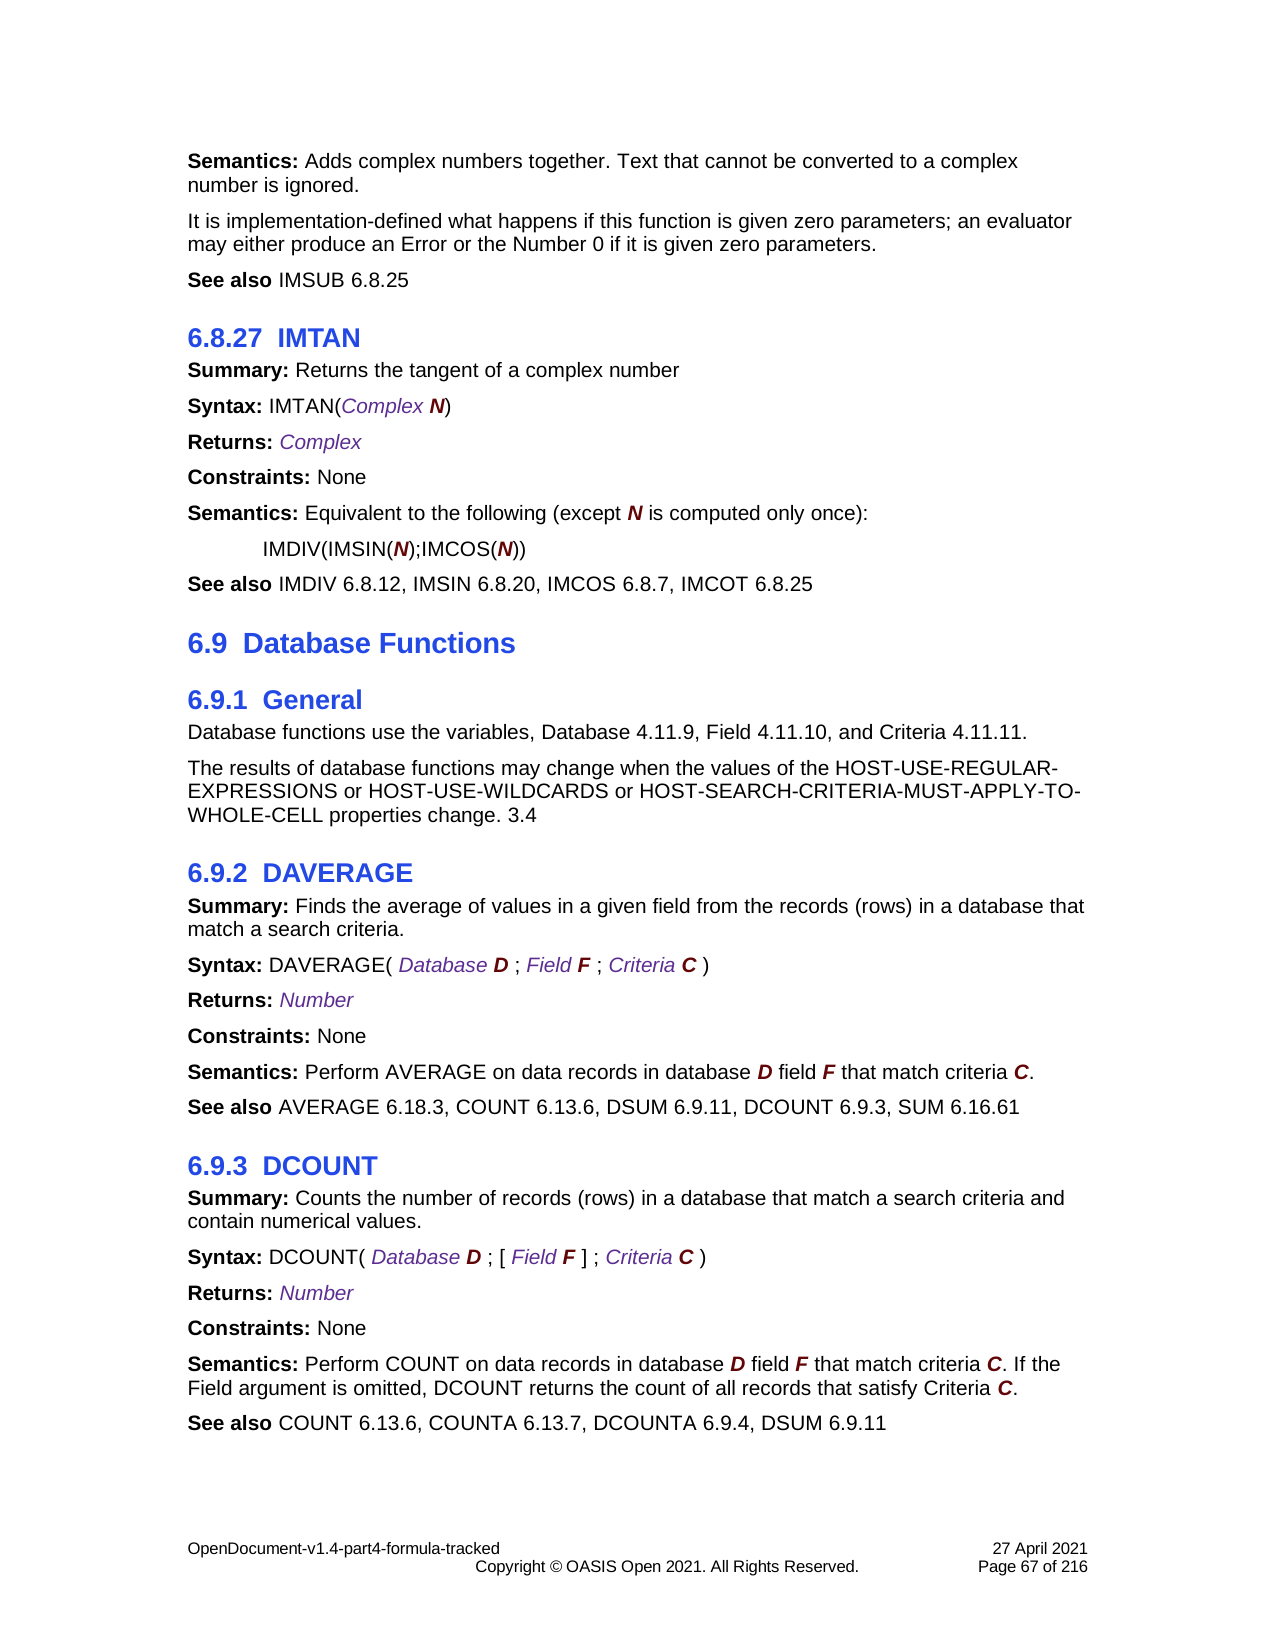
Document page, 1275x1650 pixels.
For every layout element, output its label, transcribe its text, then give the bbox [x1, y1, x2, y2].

text It is implementation-defined what happens if this function is given zero parameters; an evaluator may either produce an Error or the Number 0 if it is given zero parameters. [187, 209, 1088, 256]
text Syntax: DAVERAGE( Database D ; Field F ; Criteria C ) [187, 953, 1088, 977]
text Summary: Finds the average of values in a given field from the records (rows) in a database that match a search criteria. [187, 894, 1088, 941]
text See also AVERAGE 6.18.3, COUNT 6.13.6, DSUM 6.9.11, DCOUNT 6.9.3, SUM 6.16.61 [187, 1096, 1088, 1119]
text Returns: Number [187, 1281, 1088, 1305]
subtitle DCOUNT [187, 1150, 1088, 1180]
subtitle DAVERAGE [187, 858, 1088, 888]
subtitle General [187, 685, 1088, 715]
text Database functions use the variables, Database 4.11.9, Field 4.11.10, and Criteria 4.11.11. [187, 721, 1088, 744]
text See also IMDIV 6.8.12, IMSIN 6.8.20, IMCOS 6.8.7, IMCOT 6.8.25 [187, 573, 1088, 596]
text The results of database functions may change when the values of the HOST-USE-REGULAR-EXPRESSIONS or HOST-USE-WILDCARDS or HOST-SEARCH-CRITERIA-MUST-APPLY-TO-WHOLE-CELL properties change. 3.4 [187, 756, 1088, 827]
text Summary: Returns the tangent of a complex number [187, 359, 1088, 382]
text Returns: Number [187, 989, 1088, 1012]
text See also IMSUB 6.8.25 [187, 268, 1088, 292]
text See also COUNT 6.13.6, COUNTA 6.13.7, DCOUNTA 6.9.4, DSUM 6.9.11 [187, 1412, 1088, 1435]
text Syntax: IMTAN(Complex N) [187, 394, 1088, 418]
text Returns: Complex [187, 430, 1088, 454]
text Constraints: None [187, 1024, 1088, 1048]
subtitle IMTAN [187, 323, 1088, 353]
text Semantics: Perform COUNT on data records in database D field F that match criteria C. If the Field argument is omitted, DCOUNT returns the count of all records that satisfy Criteria C. [187, 1352, 1088, 1399]
text Syntax: DCOUNT( Database D ; [ Field F ] ; Criteria C ) [187, 1246, 1088, 1269]
text Constraints: None [187, 1317, 1088, 1340]
text Semantics: Perform AVERAGE on data records in database D field F that match criteria C. [187, 1060, 1088, 1084]
text Constraints: None [187, 466, 1088, 489]
text Summary: Counts the number of records (rows) in a database that match a search criteria and contain numerical values. [187, 1186, 1088, 1233]
text Semantics: Equivalent to the following (except N is computed only once): [187, 501, 1088, 525]
subtitle Database Functions [187, 627, 1088, 660]
text IMDIV(IMSIN(N);IMCOS(N)) [187, 537, 1088, 561]
text Semantics: Adds complex numbers together. Text that cannot be converted to a complex number is ignored. [187, 150, 1088, 197]
